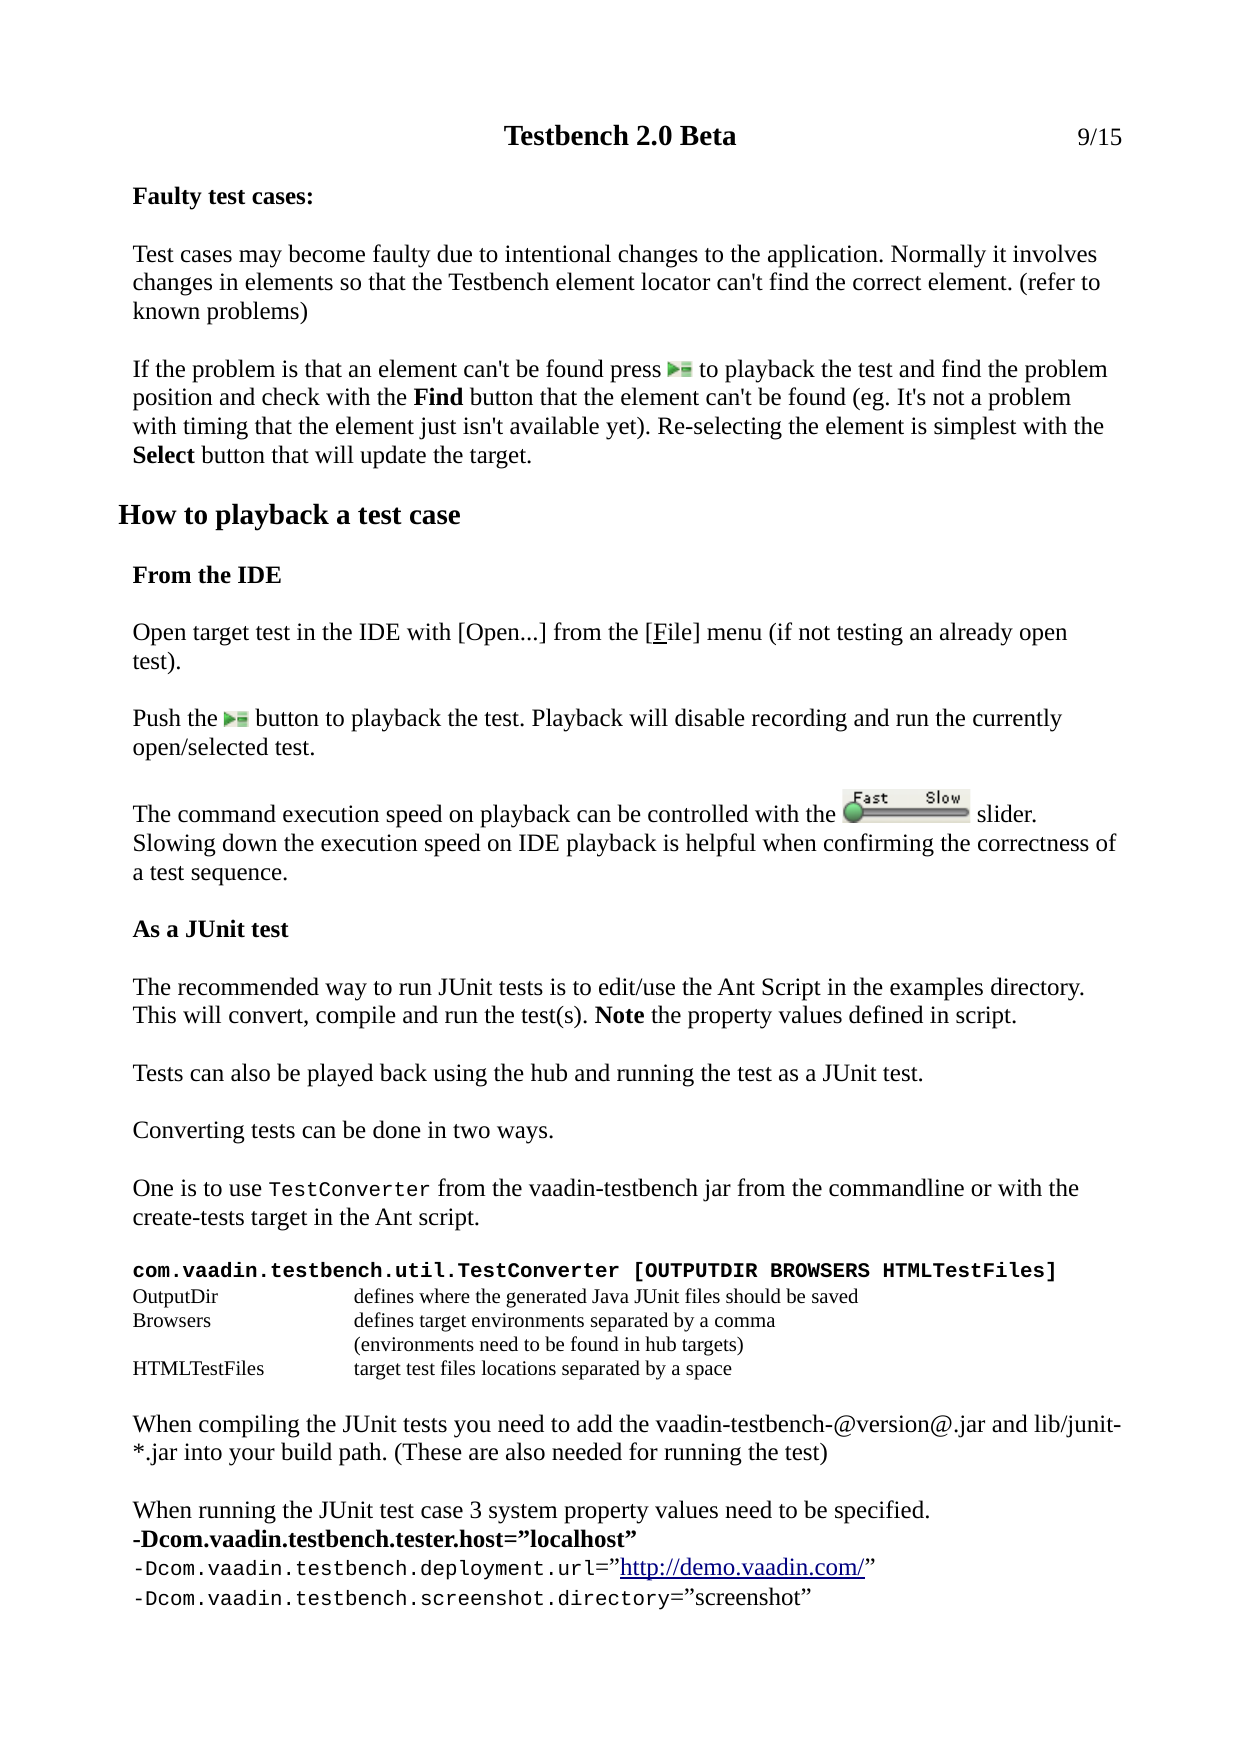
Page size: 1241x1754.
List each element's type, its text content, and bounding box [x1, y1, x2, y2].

text (environments need to be found in hub targets) [132, 1332, 1122, 1356]
text If the problem is that an element can't be found press to playback the test and find the problem position and check with the Find button that the element can't be found (eg. It's not a problem with timing that the element just isn't available yet). Re-selecting the element is simplest with the Select button that will update the target. [132, 354, 1122, 469]
text Open target test in the IDE with [Open...] from the [File] menu (if not testing an already open test). [132, 617, 1122, 675]
text When compiling the JUnit tests you need to add the vaadin-testbench-@version@.jar and lib/junit-*.jar into your build path. (These are also needed for running the test) [132, 1409, 1122, 1466]
text Tests can also be played back using the hub and running the test as a JUnit test. [132, 1058, 1122, 1087]
text When running the JUnit test case 3 system property values need to be specified. [132, 1495, 1122, 1524]
text One is to use TestConverter from the vaadin-testbench jar from the commandline or with the create-tests target in the Ant script. [132, 1173, 1122, 1231]
text Converting tests can be done in two ways. [132, 1115, 1122, 1144]
picture [667, 361, 693, 377]
text The recommended way to run JUnit tests is to edit/use the Ant Script in the examples directory. This will convert, compile and run the test(s). Note the property values defined in script. [132, 972, 1122, 1029]
text -Dcom.vaadin.testbench.screenshot.directory=”screenshot” [132, 1582, 1122, 1612]
text As a JUnit test [132, 914, 1122, 943]
text -Dcom.vaadin.testbench.deployment.url=”http://demo.vaadin.com/” [132, 1552, 1122, 1582]
text From the IDE [132, 560, 1122, 588]
picture [223, 711, 249, 727]
text HTMLTestFiles target test files locations separated by a space [132, 1356, 1122, 1380]
text Test cases may become faulty due to intentional changes to the application. Normally it involves changes in elements so that the Testbench element locator can't find the correct element. (refer to known problems) [132, 239, 1122, 325]
text -Dcom.vaadin.testbench.tester.host=”localhost” [132, 1524, 1122, 1552]
text Push the button to playback the test. Playback will disable recording and run the currently open/selected test. [132, 703, 1122, 761]
text OutputDir defines where the generated Java JUnit files should be saved [132, 1284, 1122, 1308]
picture [842, 789, 971, 823]
text How to playback a test case [118, 497, 1122, 531]
text Browsers defines target environments separated by a comma [132, 1308, 1122, 1332]
text com.vaadin.testbench.util.TestConverter [OUTPUTDIR BROWSERS HTMLTestFiles] [132, 1260, 1122, 1284]
text The command execution speed on playback can be controlled with the slider. Slowing down the execution speed on IDE playback is helpful when confirming the correctness of a test sequence. [132, 790, 1122, 885]
text Faulty test cases: [132, 181, 1122, 210]
